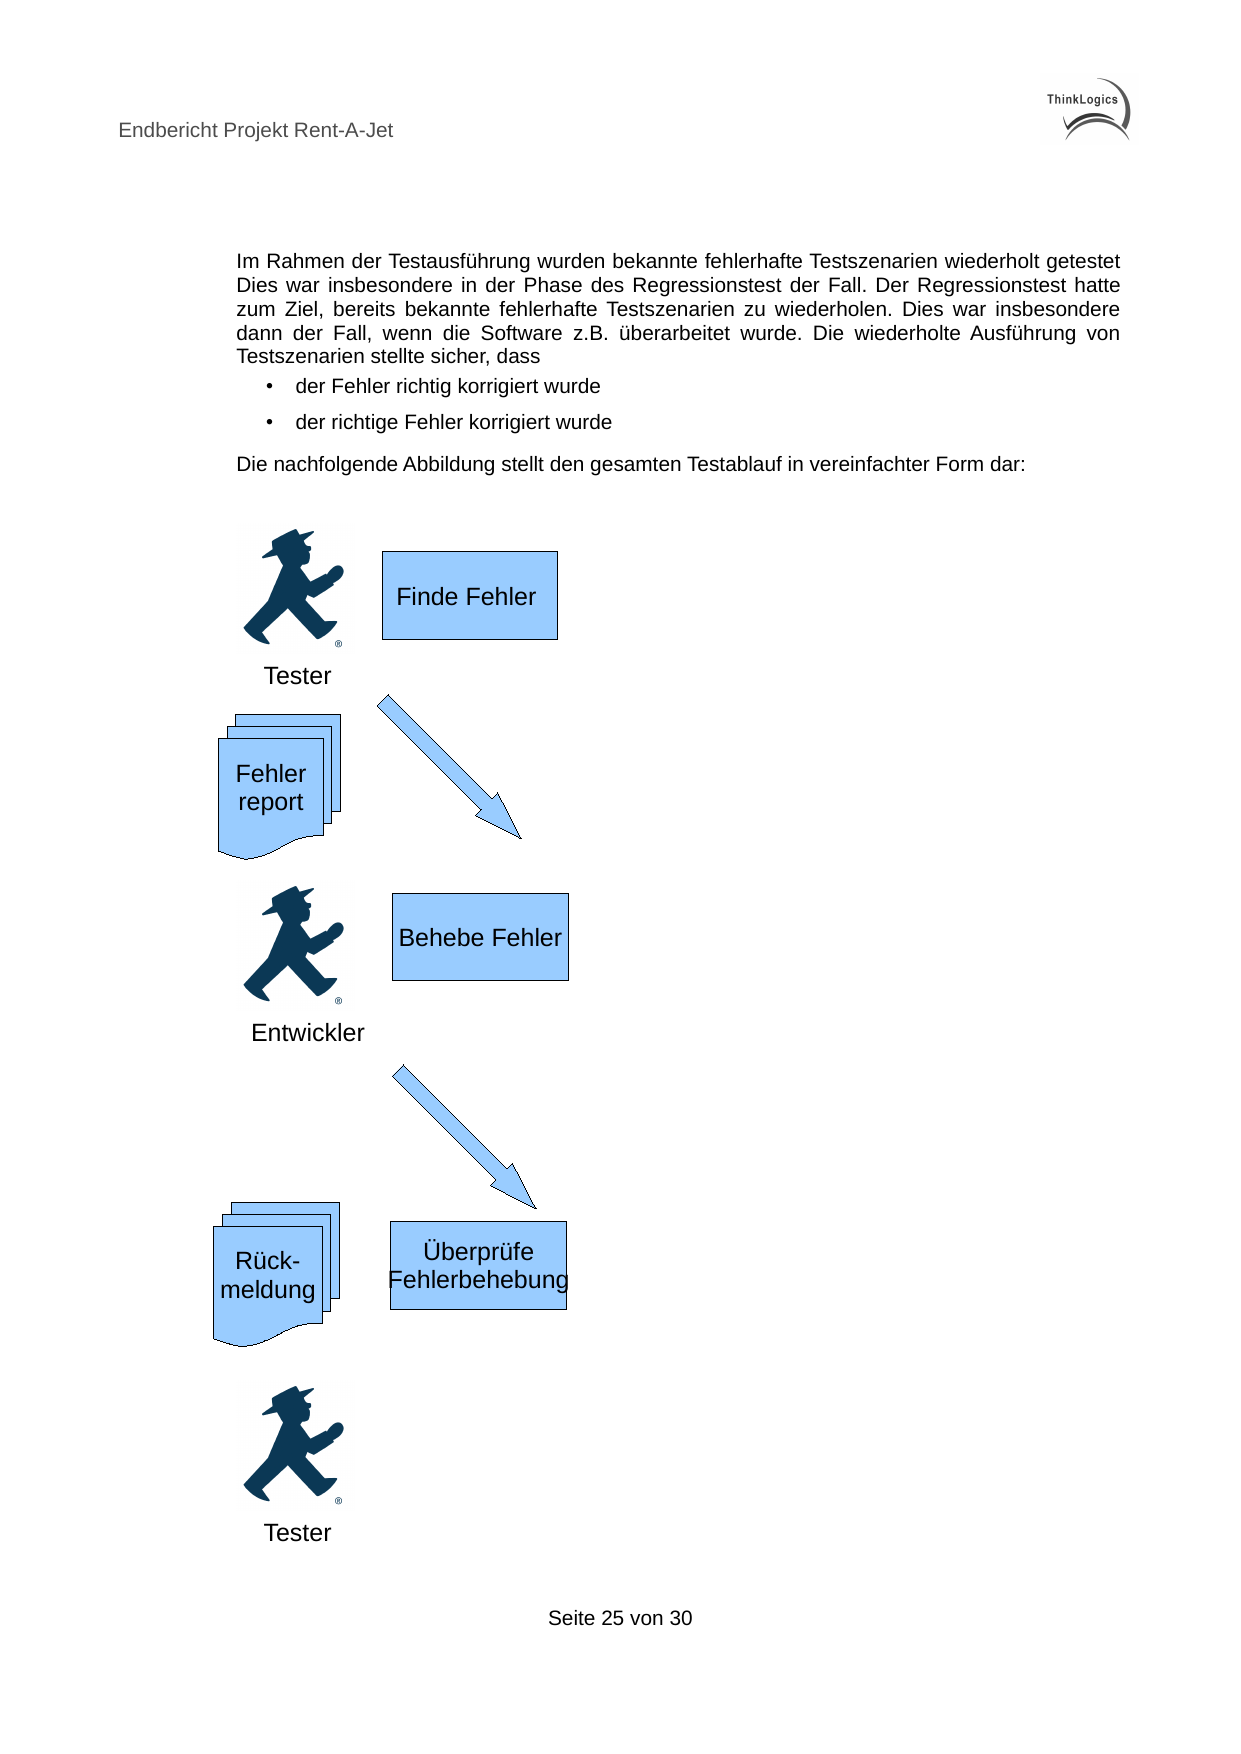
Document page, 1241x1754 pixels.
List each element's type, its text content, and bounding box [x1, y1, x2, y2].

picture [236, 523, 355, 654]
list der Fehler richtig korrigiert wurde [266, 374, 1122, 398]
picture [236, 880, 355, 1011]
picture [236, 1380, 355, 1511]
list der richtige Fehler korrigiert wurde [266, 410, 1122, 434]
text Im Rahmen der Testausführung wurden bekannte fehlerhafte Testszenarien wiederholt getestet Dies war insbesondere in der Phase des Regressionstest der Fall. Der Regressionstest hatte zum Ziel, bereits bekannte fehlerhafte Testszenarien zu wiederholen. Dies war insbesondere dann der Fall, wenn die Software z.B. überarbeitet wurde. Die wiederholte Ausführung von Testszenarien stellte sicher, dass [236, 248, 1122, 368]
text Die nachfolgende Abbildung stellt den gesamten Testablauf in vereinfachter Form dar: [236, 452, 1122, 476]
